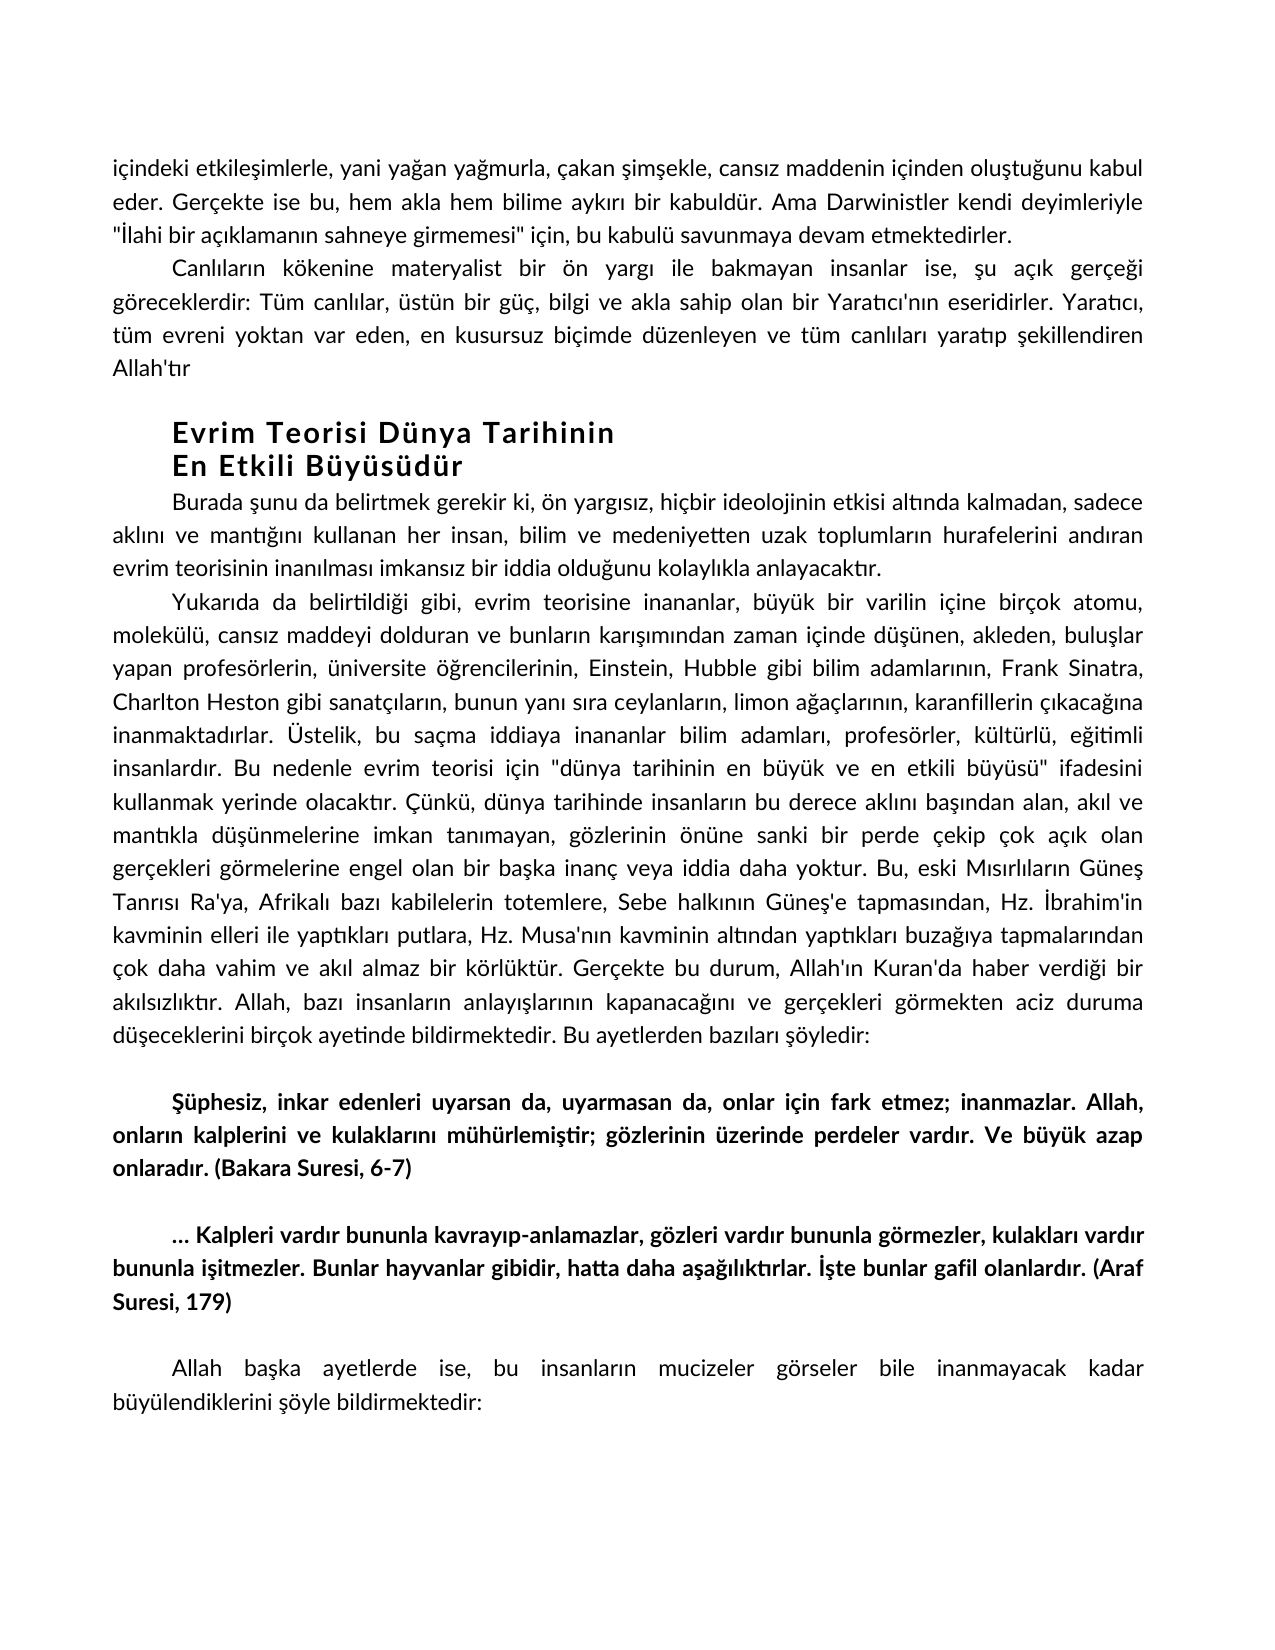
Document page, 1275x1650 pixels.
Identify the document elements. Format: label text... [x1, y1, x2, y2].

text En Etkili Büyüsüdür [112, 450, 1145, 483]
text Canlıların kökenine materyalist bir ön yargı ile bakmayan insanlar ise, şu açık gerçeği göreceklerdir: Tüm canlılar, üstün bir güç, bilgi ve akla sahip olan bir Yaratıcı'nın eseridirler. Yaratıcı, tüm evreni yoktan var eden, en kusursuz biçimde düzenleyen ve tüm canlıları yaratıp şekillendiren Allah'tır [112, 250, 1145, 383]
text Yukarıda da belirtildiği gibi, evrim teorisine inananlar, büyük bir varilin içine birçok atomu, molekülü, cansız maddeyi dolduran ve bunların karışımından zaman içinde düşünen, akleden, buluşlar yapan profesörlerin, üniversite öğrencilerinin, Einstein, Hubble gibi bilim adamlarının, Frank Sinatra, Charlton Heston gibi sanatçıların, bunun yanı sıra ceylanların, limon ağaçlarının, karanfillerin çıkacağına inanmaktadırlar. Üstelik, bu saçma iddiaya inananlar bilim adamları, profesörler, kültürlü, eğitimli insanlardır. Bu nedenle evrim teorisi için "dünya tarihinin en büyük ve en etkili büyüsü" ifadesini kullanmak yerinde olacaktır. Çünkü, dünya tarihinde insanların bu derece aklını başından alan, akıl ve mantıkla düşünmelerine imkan tanımayan, gözlerinin önüne sanki bir perde çekip çok açık olan gerçekleri görmelerine engel olan bir başka inanç veya iddia daha yoktur. Bu, eski Mısırlıların Güneş Tanrısı Ra'ya, Afrikalı bazı kabilelerin totemlere, Sebe halkının Güneş'e tapmasından, Hz. İbrahim'in kavminin elleri ile yaptıkları putlara, Hz. Musa'nın kavminin altından yaptıkları buzağıya tapmalarından çok daha vahim ve akıl almaz bir körlüktür. Gerçekte bu durum, Allah'ın Kuran'da haber verdiği bir akılsızlıktır. Allah, bazı insanların anlayışlarının kapanacağını ve gerçekleri görmekten aciz duruma düşeceklerini birçok ayetinde bildirmektedir. Bu ayetlerden bazıları şöyledir: [112, 583, 1145, 1050]
text Burada şunu da belirtmek gerekir ki, ön yargısız, hiçbir ideolojinin etkisi altında kalmadan, sadece aklını ve mantığını kullanan her insan, bilim ve medeniyetten uzak toplumların hurafelerini andıran evrim teorisinin inanılması imkansız bir iddia olduğunu kolaylıkla anlayacaktır. [112, 483, 1145, 583]
text içindeki etkileşimlerle, yani yağan yağmurla, çakan şimşekle, cansız maddenin içinden oluştuğunu kabul eder. Gerçekte ise bu, hem akla hem bilime aykırı bir kabuldür. Ama Darwinistler kendi deyimleriyle "İlahi bir açıklamanın sahneye girmemesi" için, bu kabulü savunmaya devam etmektedirler. [112, 150, 1145, 250]
text Allah başka ayetlerde ise, bu insanların mucizeler görseler bile inanmayacak kadar büyülendiklerini şöyle bildirmektedir: [112, 1350, 1145, 1417]
text Evrim Teorisi Dünya Tarihinin [112, 417, 1145, 450]
text … Kalpleri vardır bununla kavrayıp-anlamazlar, gözleri vardır bununla görmezler, kulakları vardır bununla işitmezler. Bunlar hayvanlar gibidir, hatta daha aşağılıktırlar. İşte bunlar gafil olanlardır. (Araf Suresi, 179) [112, 1217, 1145, 1317]
text Şüphesiz, inkar edenleri uyarsan da, uyarmasan da, onlar için fark etmez; inanmazlar. Allah, onların kalplerini ve kulaklarını mühürlemiştir; gözlerinin üzerinde perdeler vardır. Ve büyük azap onlaradır. (Bakara Suresi, 6-7) [112, 1083, 1145, 1183]
